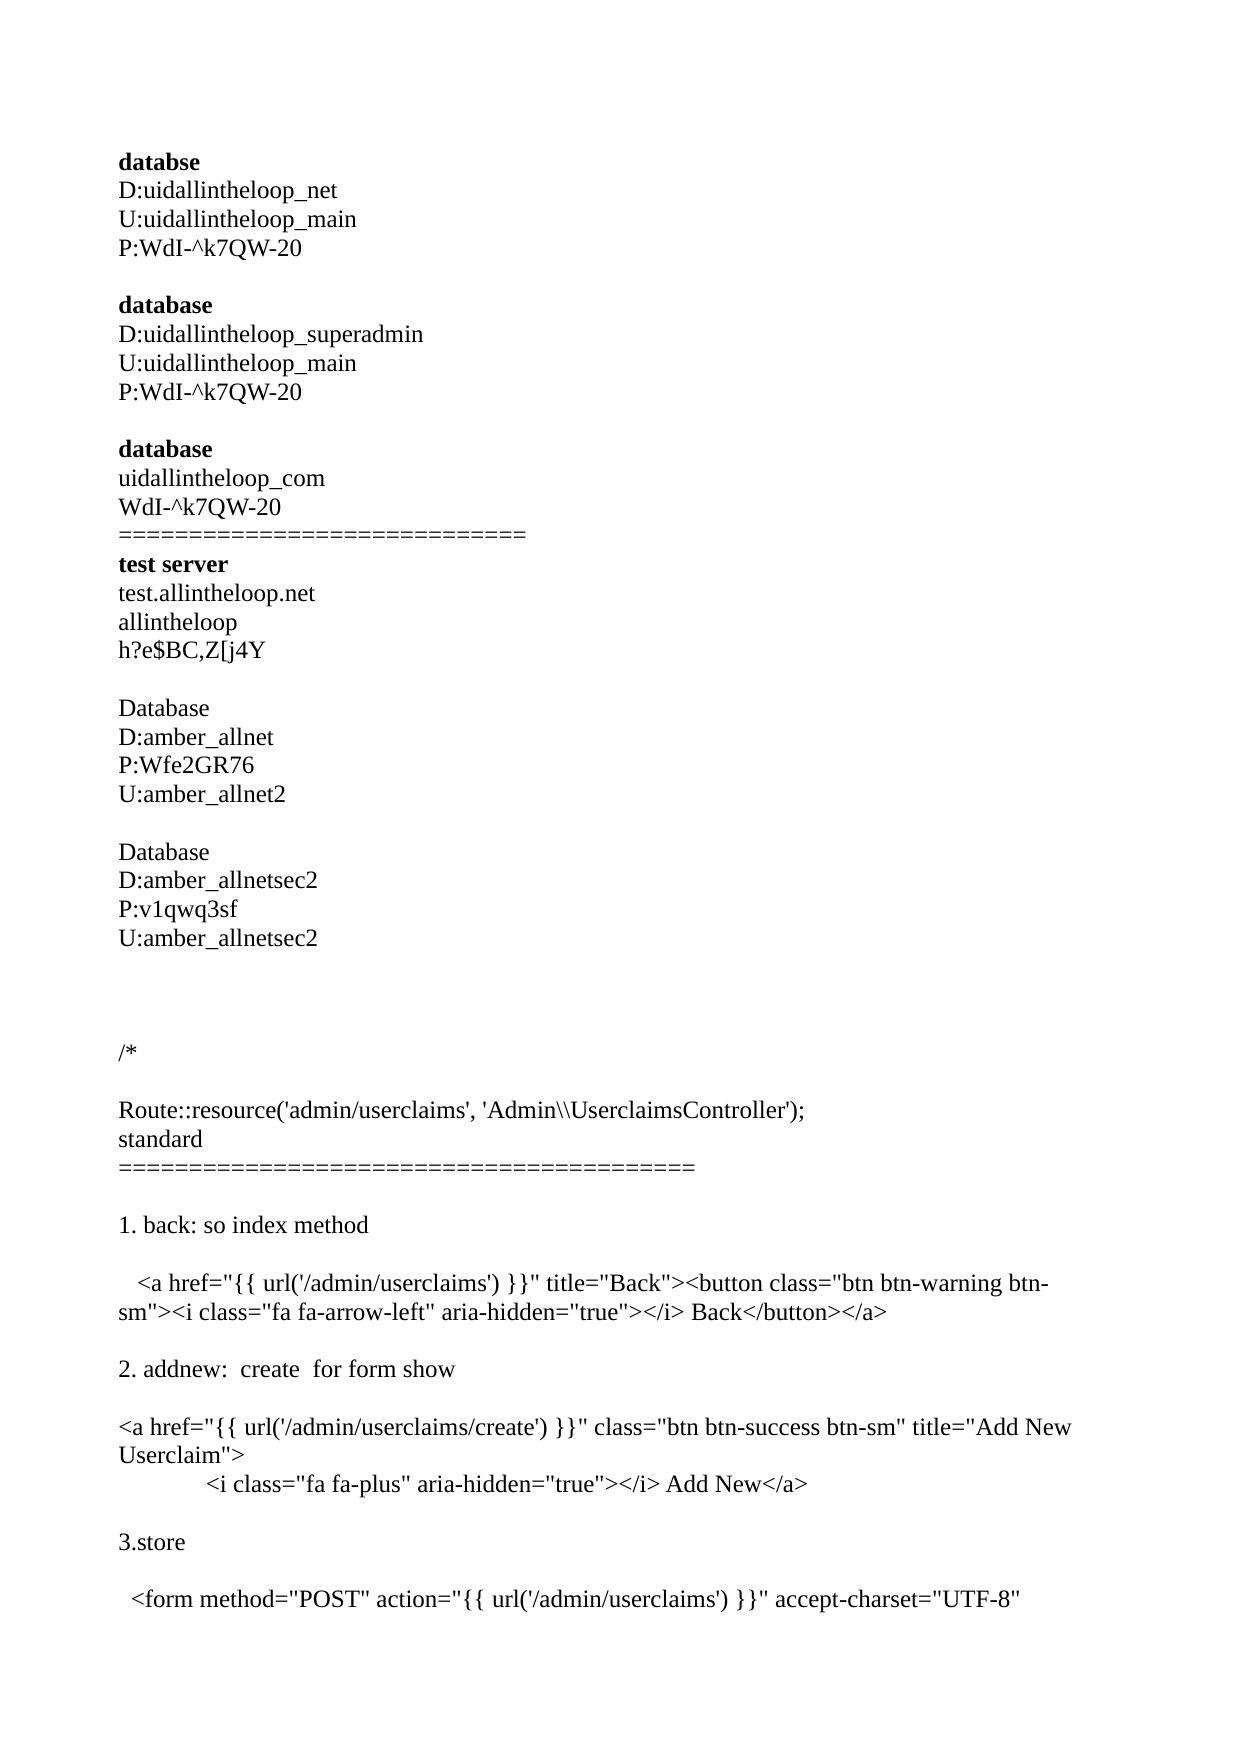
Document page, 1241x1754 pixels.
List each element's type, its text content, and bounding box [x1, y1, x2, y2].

text ============================= [118, 521, 1122, 549]
text allintheloop [118, 607, 1122, 636]
text <a href="{{ url('/admin/userclaims/create') }}" class="btn btn-success btn-sm" title="Add New Userclaim"> [118, 1412, 1122, 1469]
text <i class="fa fa-plus" aria-hidden="true"></i> Add New</a> [118, 1469, 1122, 1498]
text Database [118, 693, 1122, 722]
text h?e$BC,Z[j4Y [118, 636, 1122, 664]
text D:uidallintheloop_net [118, 176, 1122, 204]
text standard [118, 1124, 1122, 1153]
text WdI-^k7QW-20 [118, 492, 1122, 521]
text P:WdI-^k7QW-20 [118, 233, 1122, 262]
text U:amber_allnetsec2 [118, 923, 1122, 952]
text ========================================= [118, 1153, 1122, 1182]
text database [118, 434, 1122, 463]
text P:v1qwq3sf [118, 894, 1122, 923]
text P:Wfe2GR76 [118, 751, 1122, 779]
text test.allintheloop.net [118, 578, 1122, 607]
text <form method="POST" action="{{ url('/admin/userclaims') }}" accept-charset="UTF-8" [118, 1584, 1122, 1613]
text uidallintheloop_com [118, 463, 1122, 492]
text U:amber_allnet2 [118, 779, 1122, 808]
text databse [118, 147, 1122, 176]
text Database [118, 837, 1122, 866]
text 1. back: so index method [118, 1211, 1122, 1239]
text 2. addnew: create for form show [118, 1354, 1122, 1383]
text /* [118, 1038, 1122, 1067]
text D:uidallintheloop_superadmin [118, 319, 1122, 348]
text D:amber_allnetsec2 [118, 866, 1122, 894]
text 3.store [118, 1527, 1122, 1556]
text U:uidallintheloop_main [118, 348, 1122, 377]
text <a href="{{ url('/admin/userclaims') }}" title="Back"><button class="btn btn-warning btn-sm"><i class="fa fa-arrow-left" aria-hidden="true"></i> Back</button></a> [118, 1268, 1122, 1326]
text P:WdI-^k7QW-20 [118, 377, 1122, 406]
text test server [118, 549, 1122, 578]
text Route::resource('admin/userclaims', 'Admin\\UserclaimsController'); [118, 1096, 1122, 1124]
text D:amber_allnet [118, 722, 1122, 751]
text database [118, 291, 1122, 319]
text U:uidallintheloop_main [118, 204, 1122, 233]
